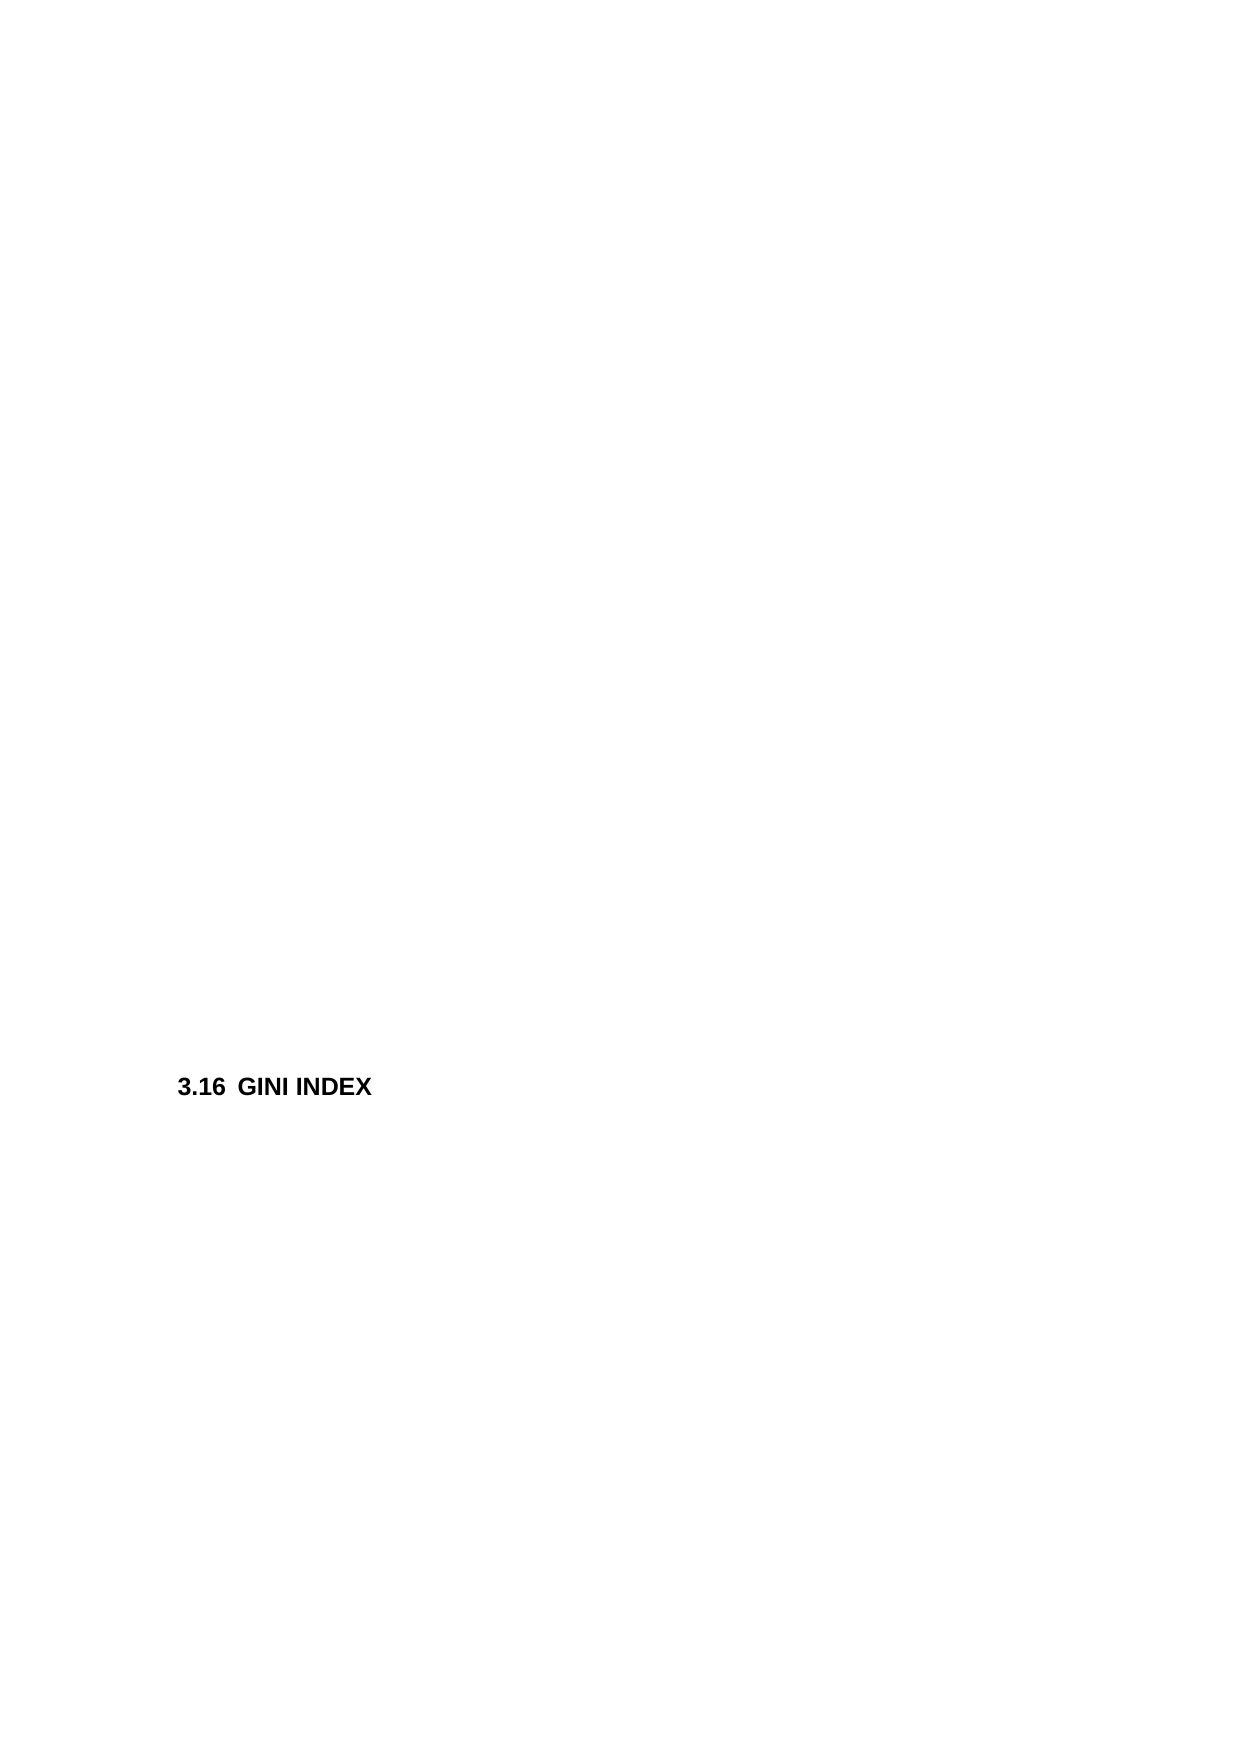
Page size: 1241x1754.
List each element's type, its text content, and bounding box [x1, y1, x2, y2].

subtitle Gini Index [177, 1072, 1122, 1100]
